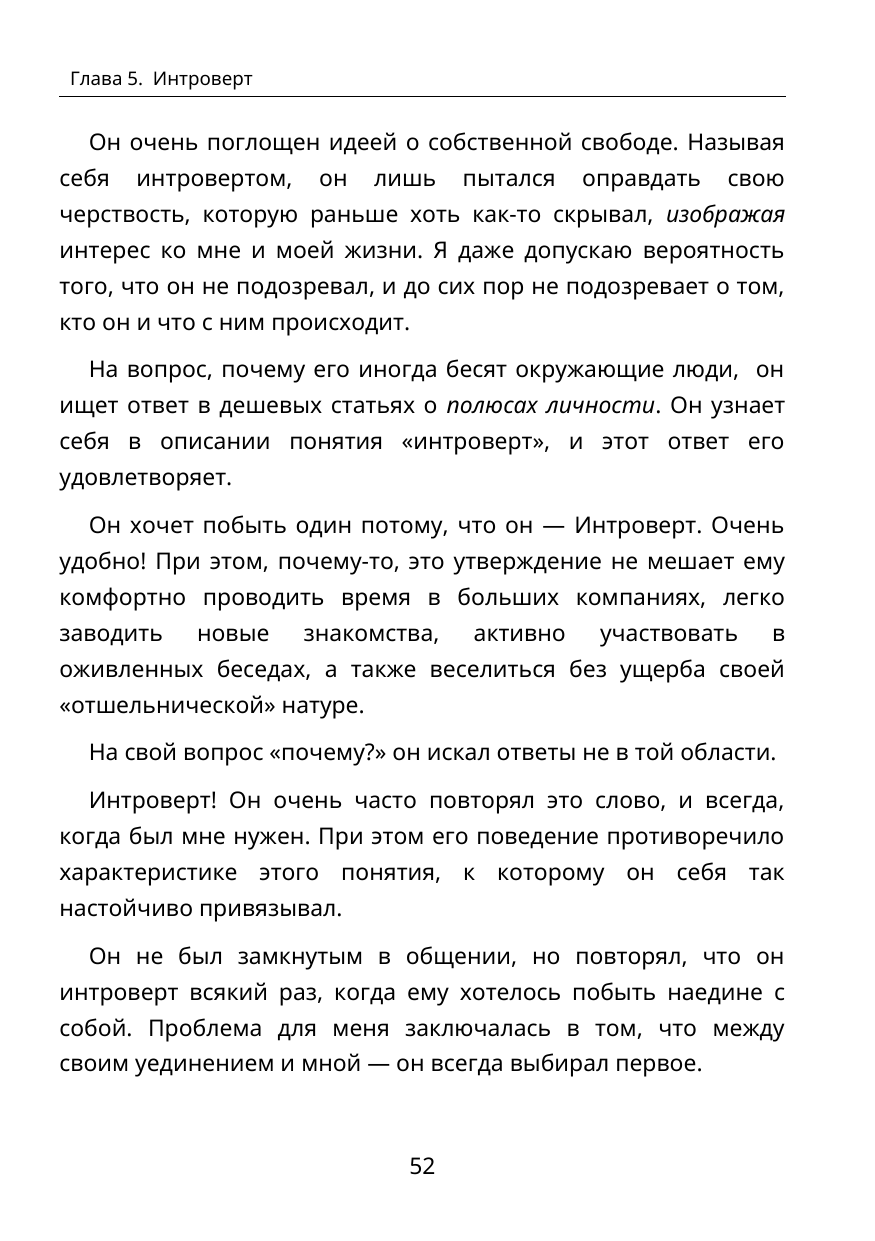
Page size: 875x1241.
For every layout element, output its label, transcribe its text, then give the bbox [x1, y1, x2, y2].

text Он хочет побыть один потому, что он — Интроверт. Очень удобно! При этом, почему-то, это утверждение не мешает ему комфортно проводить время в больших компаниях, легко заводить новые знакомства, активно участвовать в оживленных беседах, а также веселиться без ущерба своей «отшельнической» натуре. [59, 509, 786, 720]
text На вопрос, почему его иногда бесят окружающие люди, он ищет ответ в дешевых статьях о полюсах личности. Он узнает себя в описании понятия «интроверт», и этот ответ его удовлетворяет. [59, 353, 786, 492]
text Он не был замкнутым в общении, но повторял, что он интроверт всякий раз, когда ему хотелось побыть наедине с собой. Проблема для меня заключалась в том, что между своим уединением и мной — он всегда выбирал первое. [59, 939, 786, 1079]
text Интроверт! Он очень часто повторял это слово, и всегда, когда был мне нужен. При этом его поведение противоречило характеристике этого понятия, к которому он себя так настойчиво привязывал. [59, 784, 786, 923]
text На свой вопрос «почему?» он искал ответы не в той области. [59, 736, 786, 768]
text Он очень поглощен идеей о собственной свободе. Называя себя интровертом, он лишь пытался оправдать свою черствость, которую раньше хоть как-то скрывал, изображая интерес ко мне и моей жизни. Я даже допускаю вероятность того, что он не подозревал, и до сих пор не подозревает о том, кто он и что с ним происходит. [59, 126, 786, 337]
